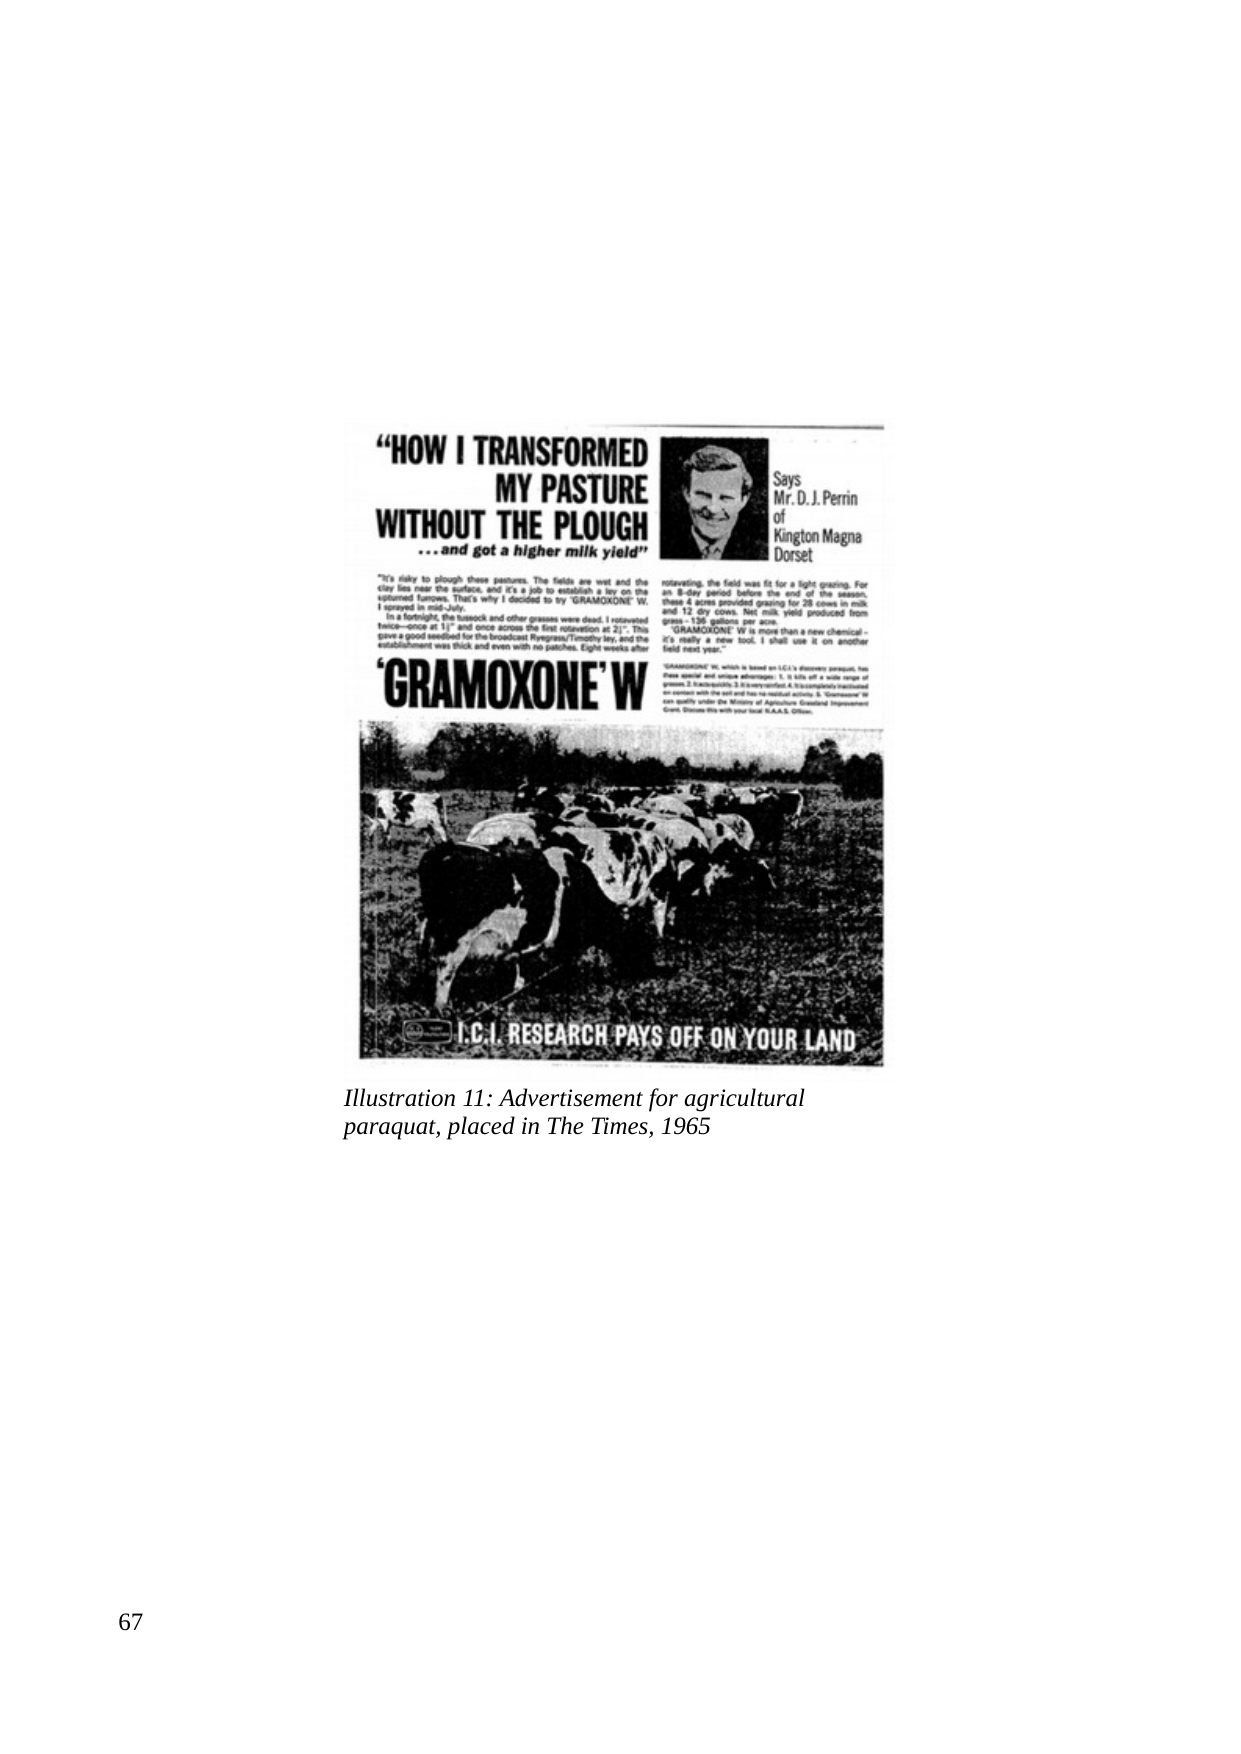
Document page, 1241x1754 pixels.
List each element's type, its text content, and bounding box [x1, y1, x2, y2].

picture [343, 418, 897, 1083]
text Illustration 11: Advertisement for agricultural paraquat, placed in The Times, 1965 [343, 1083, 897, 1140]
